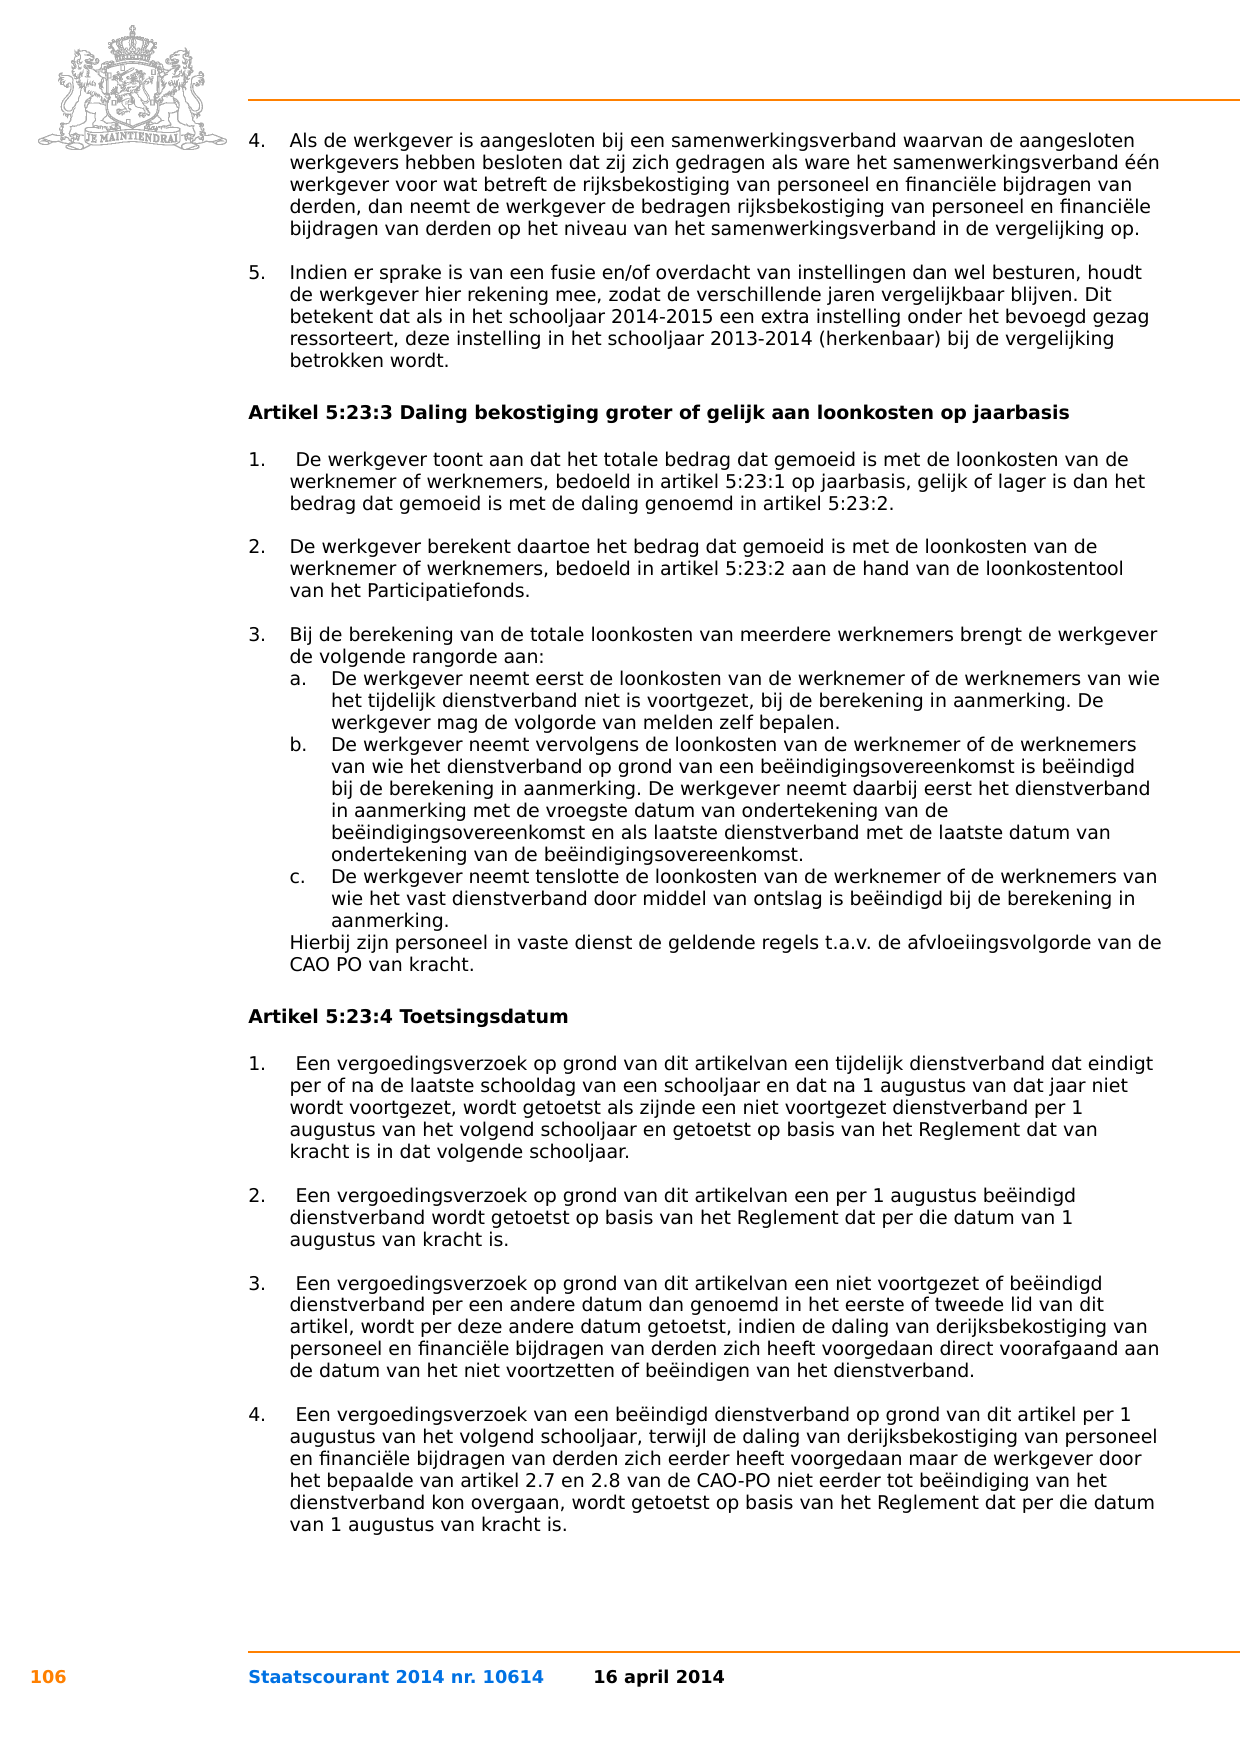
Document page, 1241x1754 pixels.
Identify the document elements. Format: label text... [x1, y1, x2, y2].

text 1. De werkgever toont aan dat het totale bedrag dat gemoeid is met de loonkosten van de werknemer of werknemers, bedoeld in artikel 5:23:1 op jaarbasis, gelijk of lager is dan het bedrag dat gemoeid is met de daling genoemd in artikel 5:23:2. [248, 448, 1163, 514]
text 3. Een vergoedingsverzoek op grond van dit artikelvan een niet voortgezet of beëindigd dienstverband per een andere datum dan genoemd in het eerste of tweede lid van dit artikel, wordt per deze andere datum getoetst, indien de daling van derijksbekostiging van personeel en financiële bijdragen van derden zich heeft voorgedaan direct voorafgaand aan de datum van het niet voortzetten of beëindigen van het dienstverband. [248, 1272, 1163, 1382]
text 2. Een vergoedingsverzoek op grond van dit artikelvan een per 1 augustus beëindigd dienstverband wordt getoetst op basis van het Reglement dat per die datum van 1 augustus van kracht is. [248, 1184, 1163, 1251]
text 1. Een vergoedingsverzoek op grond van dit artikelvan een tijdelijk dienstverband dat eindigt per of na de laatste schooldag van een schooljaar en dat na 1 augustus van dat jaar niet wordt voortgezet, wordt getoetst als zijnde een niet voortgezet dienstverband per 1 augustus van het volgend schooljaar en getoetst op basis van het Reglement dat van kracht is in dat volgende schooljaar. [248, 1053, 1163, 1163]
text 2. De werkgever berekent daartoe het bedrag dat gemoeid is met de loonkosten van de werknemer of werknemers, bedoeld in artikel 5:23:2 aan de hand van de loonkostentool van het Participatiefonds. [248, 536, 1163, 602]
text 4. Als de werkgever is aangesloten bij een samenwerkingsverband waarvan de aangesloten werkgevers hebben besloten dat zij zich gedragen als ware het samenwerkingsverband één werkgever voor wat betreft de rijksbekostiging van personeel en financiële bijdragen van derden, dan neemt de werkgever de bedragen rijksbekostiging van personeel en financiële bijdragen van derden op het niveau van het samenwerkingsverband in de vergelijking op. [248, 130, 1163, 240]
picture [38, 25, 227, 150]
text b. De werkgever neemt vervolgens de loonkosten van de werknemer of de werknemers van wie het dienstverband op grond van een beëindigingsovereenkomst is beëindigd bij de berekening in aanmerking. De werkgever neemt daarbij eerst het dienstverband in aanmerking met de vroegste datum van ondertekening van de beëindigingsovereenkomst en als laatste dienstverband met de laatste datum van ondertekening van de beëindigingsovereenkomst. [289, 734, 1163, 866]
subtitle Artikel 5:23:3 Daling bekostiging groter of gelijk aan loonkosten op jaarbasis [248, 402, 1163, 423]
text Hierbij zijn personeel in vaste dienst de geldende regels t.a.v. de afvloeiingsvolgorde van de CAO PO van kracht. [289, 932, 1163, 976]
text c. De werkgever neemt tenslotte de loonkosten van de werknemer of de werknemers van wie het vast dienstverband door middel van ontslag is beëindigd bij de berekening in aanmerking. [289, 866, 1163, 932]
text 4. Een vergoedingsverzoek van een beëindigd dienstverband op grond van dit artikel per 1 augustus van het volgend schooljaar, terwijl de daling van derijksbekostiging van personeel en financiële bijdragen van derden zich eerder heeft voorgedaan maar de werkgever door het bepaalde van artikel 2.7 en 2.8 van de CAO-PO niet eerder tot beëindiging van het dienstverband kon overgaan, wordt getoetst op basis van het Reglement dat per die datum van 1 augustus van kracht is. [248, 1404, 1163, 1536]
text a. De werkgever neemt eerst de loonkosten van de werknemer of de werknemers van wie het tijdelijk dienstverband niet is voortgezet, bij de berekening in aanmerking. De werkgever mag de volgorde van melden zelf bepalen. [289, 668, 1163, 734]
text 5. Indien er sprake is van een fusie en/of overdacht van instellingen dan wel besturen, houdt de werkgever hier rekening mee, zodat de verschillende jaren vergelijkbaar blijven. Dit betekent dat als in het schooljaar 2014-2015 een extra instelling onder het bevoegd gezag ressorteert, deze instelling in het schooljaar 2013-2014 (herkenbaar) bij de vergelijking betrokken wordt. [248, 262, 1163, 372]
text 3. Bij de berekening van de totale loonkosten van meerdere werknemers brengt de werkgever de volgende rangorde aan: [248, 624, 1163, 668]
subtitle Artikel 5:23:4 Toetsingsdatum [248, 1006, 1163, 1028]
